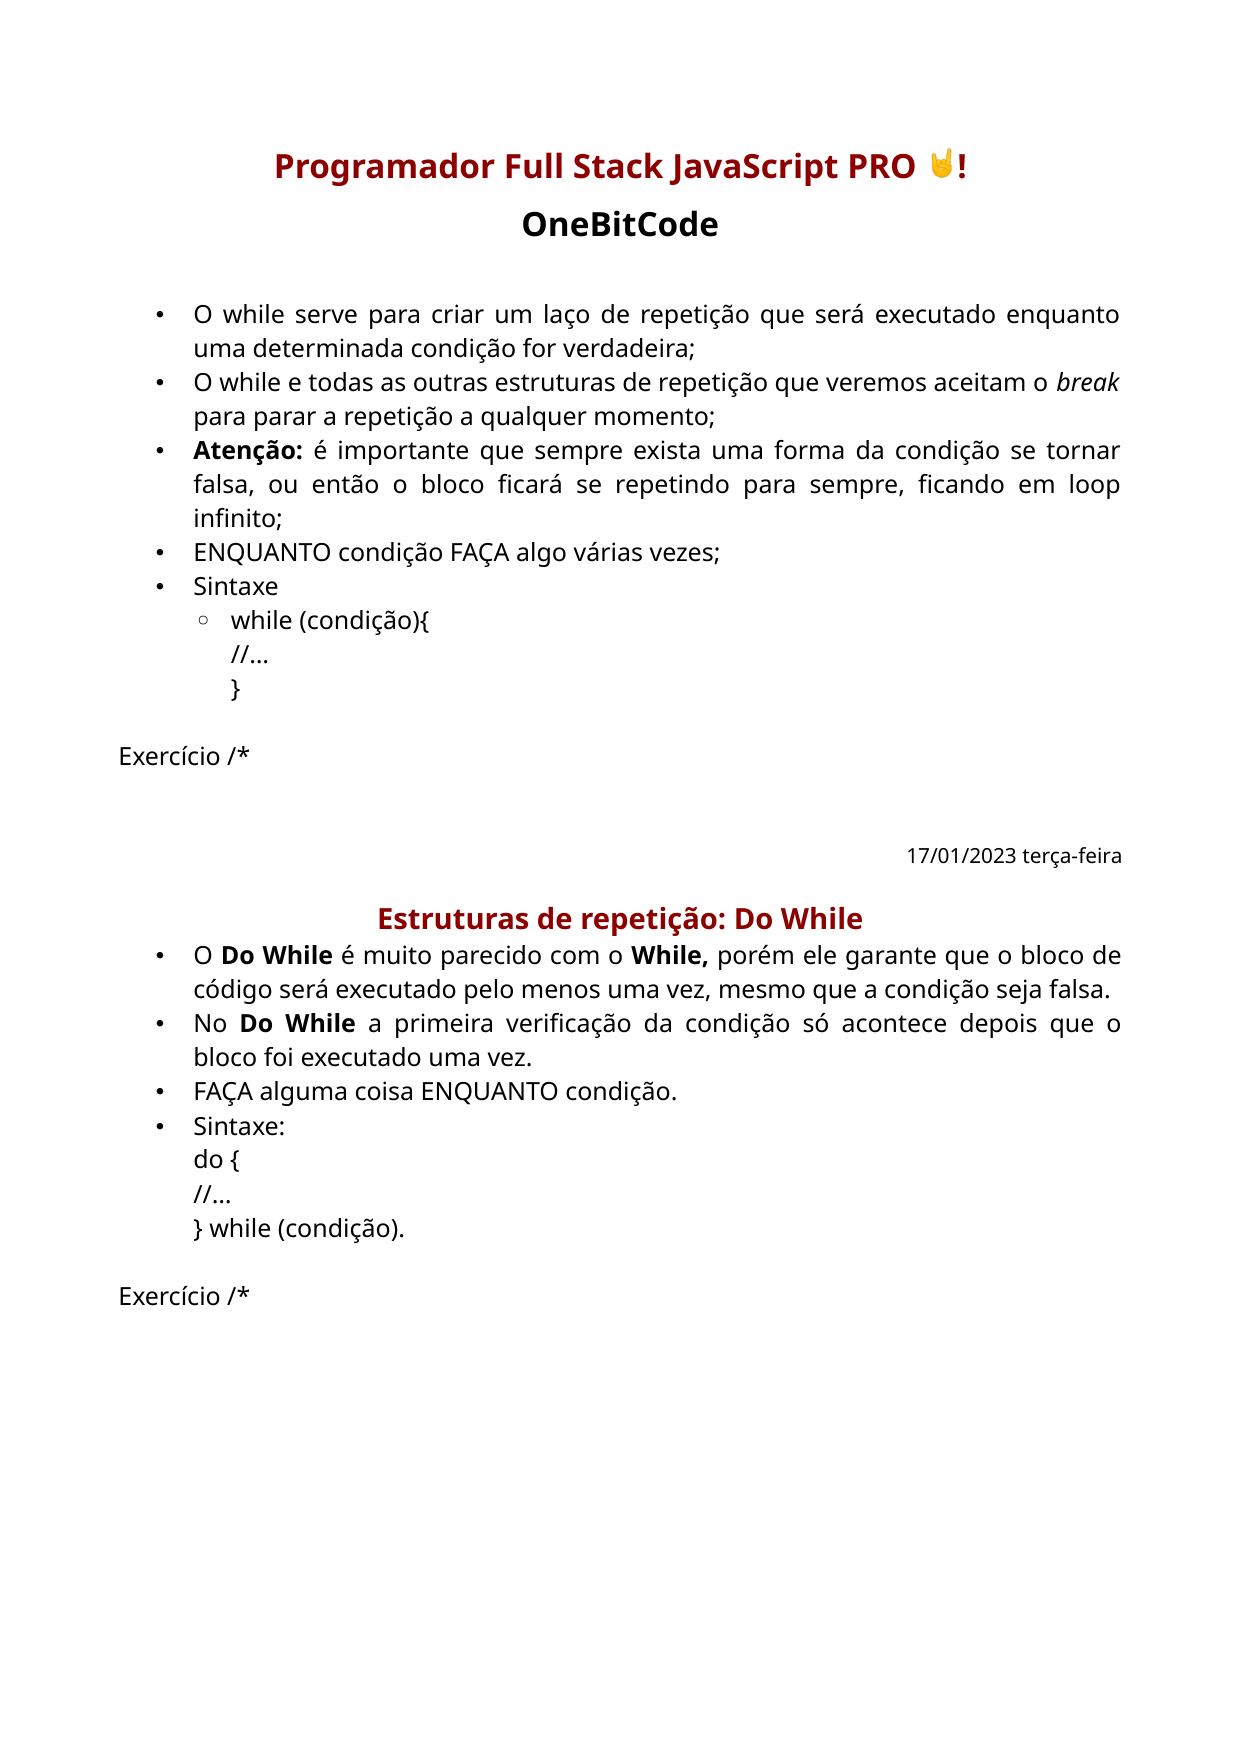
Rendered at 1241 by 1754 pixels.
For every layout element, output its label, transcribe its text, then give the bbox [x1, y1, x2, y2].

list FAÇA alguma coisa ENQUANTO condição. [156, 1074, 1122, 1108]
list No Do While a primeira verificação da condição só acontece depois que o bloco foi executado uma vez. [156, 1006, 1122, 1074]
picture [925, 147, 958, 179]
text Exercício /* [118, 1278, 1122, 1312]
list Sintaxe: [156, 1108, 1122, 1142]
list } while (condição). [156, 1210, 1122, 1244]
list //… [156, 1176, 1122, 1210]
list do { [156, 1142, 1122, 1176]
list ENQUANTO condição FAÇA algo várias vezes; [156, 535, 1122, 569]
list O while e todas as outras estruturas de repetição que veremos aceitam o break para parar a repetição a qualquer momento; [156, 364, 1122, 432]
list Sintaxe [156, 569, 1122, 603]
text Estruturas de repetição: Do While [118, 898, 1122, 938]
text Exercício /* [118, 739, 1122, 773]
list O Do While é muito parecido com o While, porém ele garante que o bloco de código será executado pelo menos uma vez, mesmo que a condição seja falsa. [156, 938, 1122, 1006]
list while (condição){ [193, 603, 1122, 637]
list } [193, 671, 1122, 705]
list Atenção: é importante que sempre exista uma forma da condição se tornar falsa, ou então o bloco ficará se repetindo para sempre, ficando em loop infinito; [156, 432, 1122, 535]
list O while serve para criar um laço de repetição que será executado enquanto uma determinada condição for verdadeira; [156, 296, 1122, 364]
text 17/01/2023 terça-feira [118, 841, 1122, 870]
list //… [193, 637, 1122, 671]
